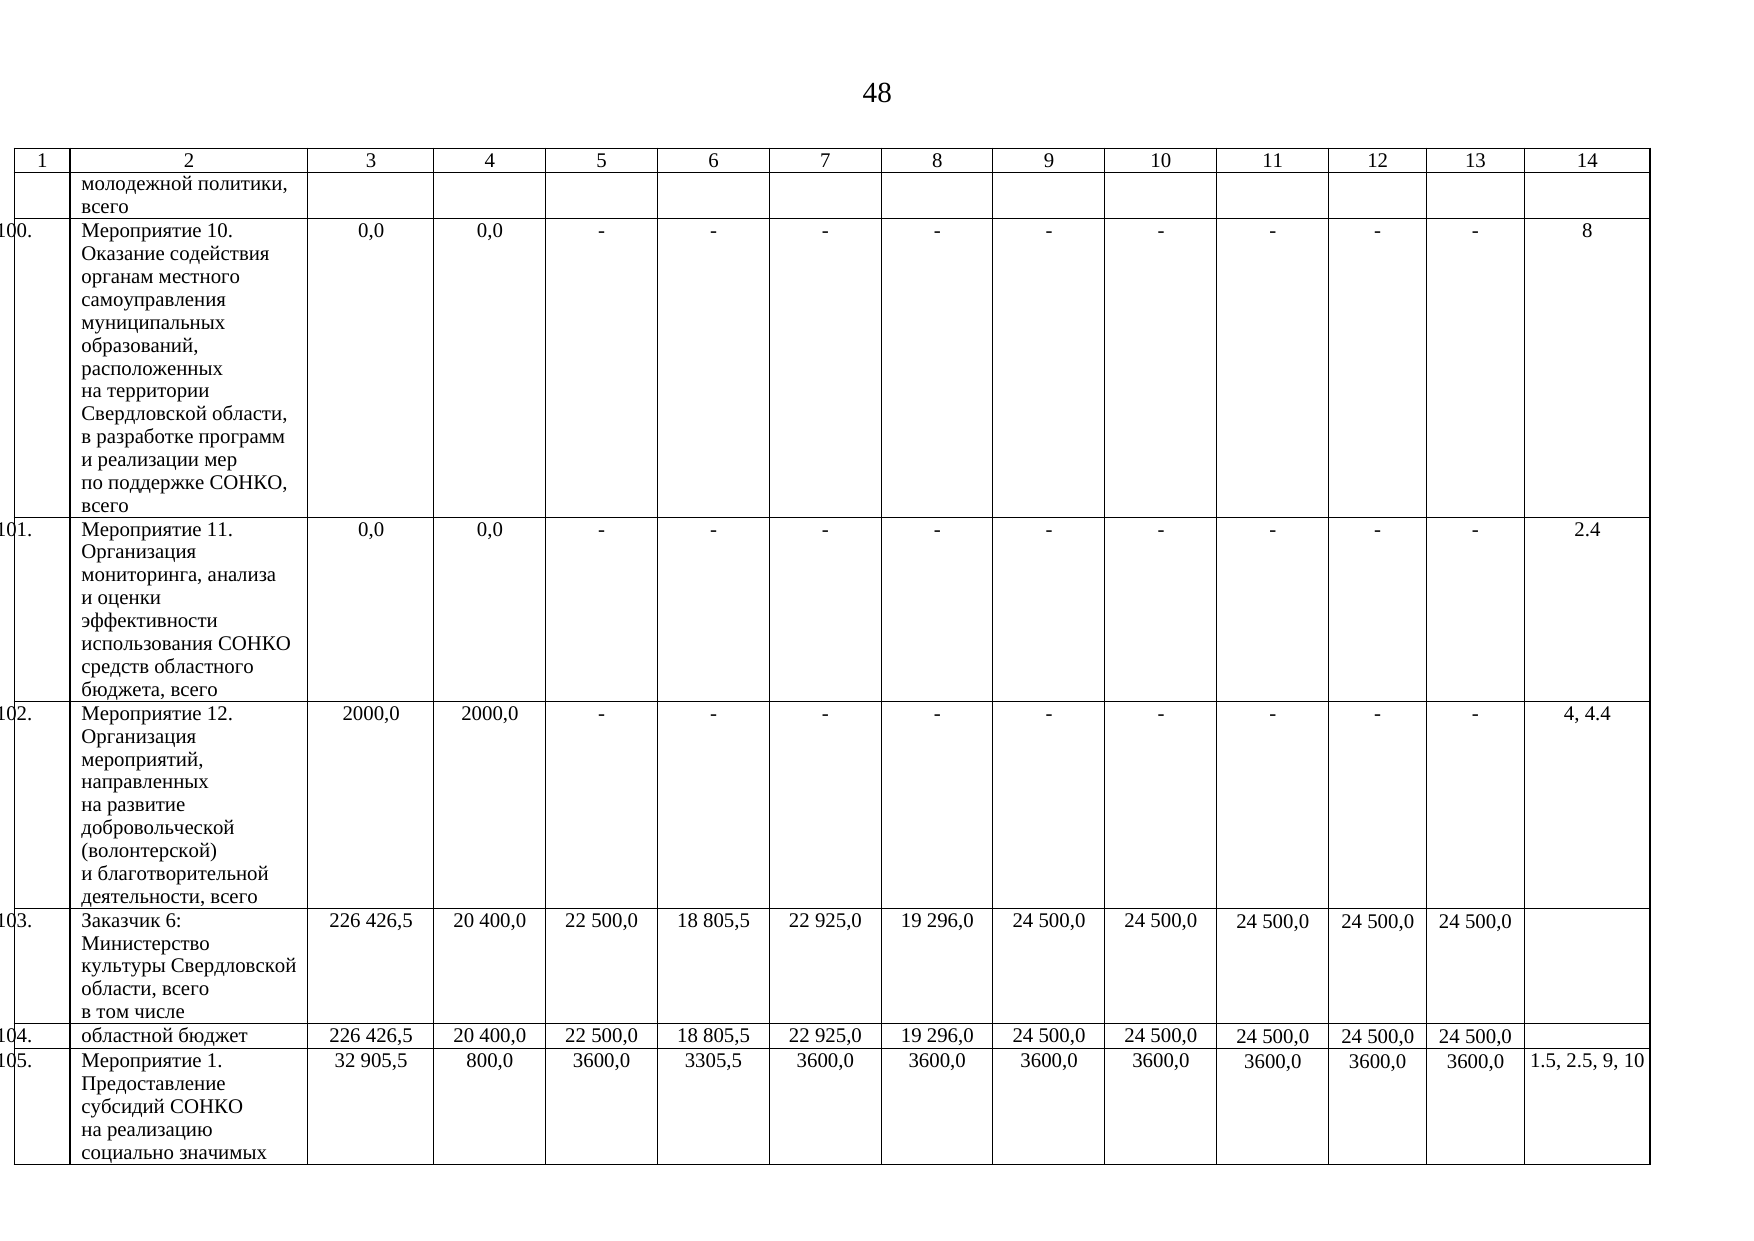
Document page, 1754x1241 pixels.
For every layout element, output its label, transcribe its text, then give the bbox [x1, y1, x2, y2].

table_cell 20 400,0 [434, 1024, 545, 1048]
table_cell [1525, 173, 1649, 218]
table_cell - [1105, 702, 1216, 908]
table_header 1 [15, 149, 69, 172]
table_cell Мероприятие 11. Организация мониторинга, анализа и оценки эффективности использования СОНКО средств областного бюджета, всего [71, 518, 307, 701]
table_cell - [1105, 219, 1216, 517]
table_cell - [882, 518, 992, 701]
table_cell [15, 518, 69, 701]
table_cell [15, 1024, 69, 1048]
table_cell - [993, 173, 1104, 218]
table_cell [434, 173, 545, 218]
table_cell - [1217, 518, 1328, 701]
table_cell 18 805,5 [658, 909, 769, 1023]
table_cell - [770, 219, 881, 517]
table_cell - [1329, 173, 1426, 218]
table_cell 0,0 [434, 219, 545, 517]
table_cell - [1217, 219, 1328, 517]
table_cell 24 500,0 [1105, 1024, 1216, 1048]
table_header 7 [770, 149, 881, 172]
table_cell - [658, 173, 769, 218]
table_cell 24 500,0 [993, 909, 1104, 1023]
table_cell [15, 1049, 69, 1164]
table_cell 3600,0 [546, 1049, 657, 1164]
table_cell 24 500,0 [993, 1024, 1104, 1048]
table_cell 19 296,0 [882, 909, 992, 1023]
table_cell 22 500,0 [546, 909, 657, 1023]
table_cell Мероприятие 12. Организация мероприятий, направленных на развитие добровольческой (волонтерской) и благотворительной деятельности, всего [71, 702, 307, 908]
table_cell 24 500,0 [1217, 909, 1328, 1023]
table_cell 3600,0 [1329, 1049, 1426, 1164]
table_cell - [546, 518, 657, 701]
table_cell 226 426,5 [308, 1024, 433, 1048]
table_cell Заказчик 6: Министерство культуры Свердловской области, всего в том числе [71, 909, 307, 1023]
table_cell 3600,0 [1105, 1049, 1216, 1164]
table_header 14 [1525, 149, 1649, 172]
table_cell 18 805,5 [658, 1024, 769, 1048]
table_cell - [993, 702, 1104, 908]
table_cell [1525, 1024, 1649, 1048]
table_cell - [658, 219, 769, 517]
table_header 13 [1427, 149, 1524, 172]
table_cell 3600,0 [770, 1049, 881, 1164]
table_cell 24 500,0 [1217, 1024, 1328, 1048]
table_header 12 [1329, 149, 1426, 172]
table_cell 24 500,0 [1427, 1024, 1524, 1048]
table_cell - [993, 518, 1104, 701]
table_cell - [770, 173, 881, 218]
table_cell 3305,5 [658, 1049, 769, 1164]
table_cell - [546, 219, 657, 517]
table_cell [308, 173, 433, 218]
table_cell 19 296,0 [882, 1024, 992, 1048]
table_cell - [882, 702, 992, 908]
table_cell областной бюджет [71, 1024, 307, 1048]
table_header 10 [1105, 149, 1216, 172]
table_header 8 [882, 149, 992, 172]
table_cell 0,0 [308, 518, 433, 701]
table_cell 3600,0 [1427, 1049, 1524, 1164]
table_cell - [1217, 173, 1328, 218]
table_cell 20 400,0 [434, 909, 545, 1023]
table_cell [1525, 909, 1649, 1023]
table_cell 24 500,0 [1329, 1024, 1426, 1048]
table_header 3 [308, 149, 433, 172]
table_cell [15, 173, 69, 218]
table_cell - [993, 219, 1104, 517]
table_cell - [882, 173, 992, 218]
table_cell 4, 4.4 [1525, 702, 1649, 908]
table_cell 22 925,0 [770, 909, 881, 1023]
table_header 6 [658, 149, 769, 172]
table_cell 2000,0 [308, 702, 433, 908]
table_cell 24 500,0 [1427, 909, 1524, 1023]
table_cell - [658, 518, 769, 701]
table_cell - [1105, 518, 1216, 701]
table_cell [15, 219, 69, 517]
table_cell - [1427, 702, 1524, 908]
table_cell 2.4 [1525, 518, 1649, 701]
table_cell молодежной политики, всего [71, 173, 307, 218]
table_cell 3600,0 [993, 1049, 1104, 1164]
table_cell 3600,0 [1217, 1049, 1328, 1164]
table_cell - [658, 702, 769, 908]
table_cell 24 500,0 [1105, 909, 1216, 1023]
table_cell - [1329, 518, 1426, 701]
table_cell - [546, 173, 657, 218]
table_cell 22 925,0 [770, 1024, 881, 1048]
table_cell 22 500,0 [546, 1024, 657, 1048]
table_cell - [882, 219, 992, 517]
table_cell 32 905,5 [308, 1049, 433, 1164]
table_cell - [1427, 219, 1524, 517]
table_header 5 [546, 149, 657, 172]
table_cell 1.5, 2.5, 9, 10 [1525, 1049, 1649, 1164]
table_cell 3600,0 [882, 1049, 992, 1164]
table_cell 24 500,0 [1329, 909, 1426, 1023]
table_cell 226 426,5 [308, 909, 433, 1023]
table_cell 2000,0 [434, 702, 545, 908]
table_header 11 [1217, 149, 1328, 172]
table_header 4 [434, 149, 545, 172]
table_cell - [1217, 702, 1328, 908]
table_cell - [1105, 173, 1216, 218]
table_cell 0,0 [434, 518, 545, 701]
table_cell - [1427, 173, 1524, 218]
table_header 9 [993, 149, 1104, 172]
table_cell [15, 909, 69, 1023]
table_cell Мероприятие 1. Предоставление субсидий СОНКО на реализацию социально значимых [71, 1049, 307, 1164]
table_cell [15, 702, 69, 908]
table_cell 0,0 [308, 219, 433, 517]
table_cell - [1329, 219, 1426, 517]
table_header 2 [71, 149, 307, 172]
table_cell 8 [1525, 219, 1649, 517]
table_cell - [1427, 518, 1524, 701]
table_cell - [546, 702, 657, 908]
table_cell Мероприятие 10. Оказание содействия органам местного самоуправления муниципальных образований, расположенных на территории Свердловской области, в разработке программ и реализации мер по поддержке СОНКО, всего [71, 219, 307, 517]
table_cell - [770, 518, 881, 701]
table_cell 800,0 [434, 1049, 545, 1164]
table_cell - [1329, 702, 1426, 908]
table_cell - [770, 702, 881, 908]
